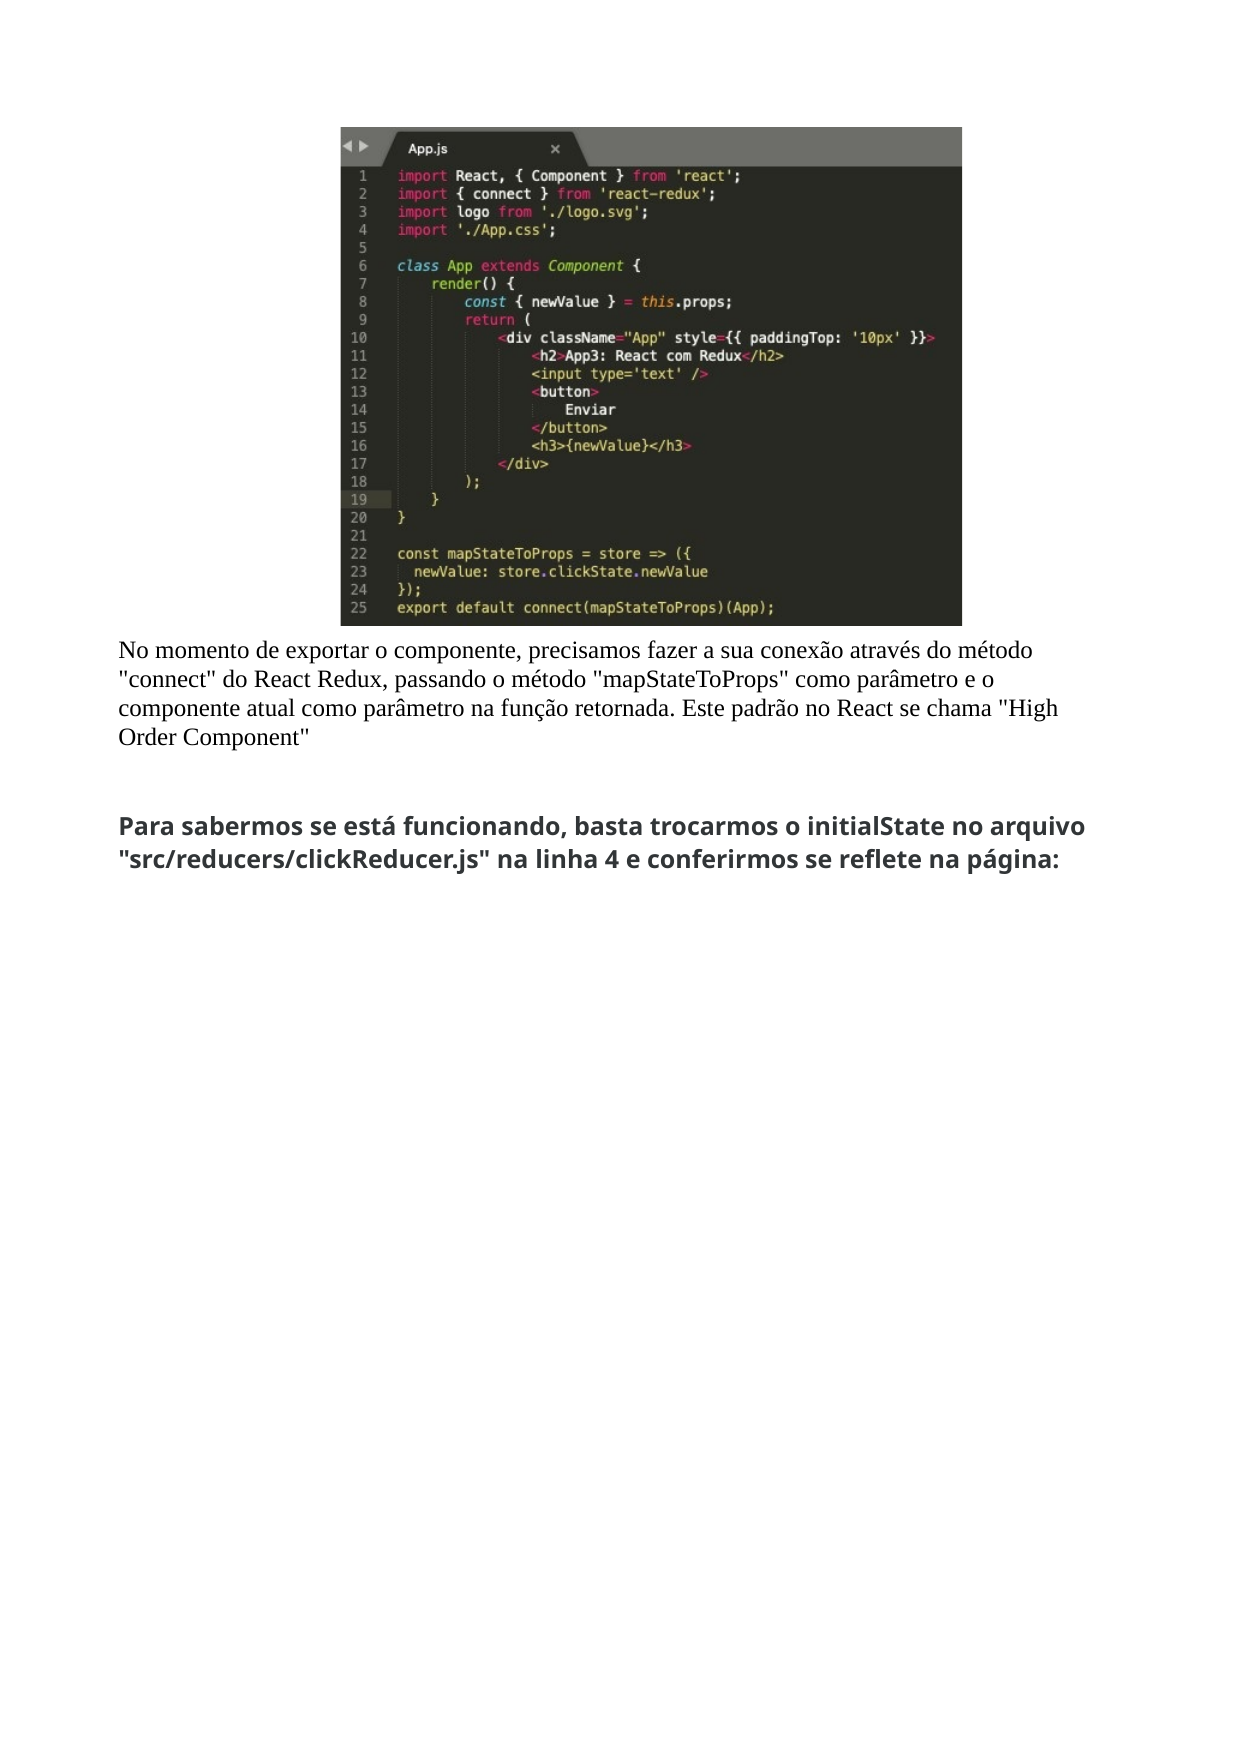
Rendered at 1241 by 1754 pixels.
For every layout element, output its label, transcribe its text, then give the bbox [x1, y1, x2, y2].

text Para sabermos se está funcionando, basta trocarmos o initialState no arquivo "src/reducers/clickReducer.js" na linha 4 e conferirmos se reflete na página: [118, 808, 1122, 876]
picture [340, 127, 963, 626]
text No momento de exportar o componente, precisamos fazer a sua conexão através do método "connect" do React Redux, passando o método "mapStateToProps" como parâmetro e o componente atual como parâmetro na função retornada. Este padrão no React se chama "High Order Component" [118, 636, 1122, 751]
